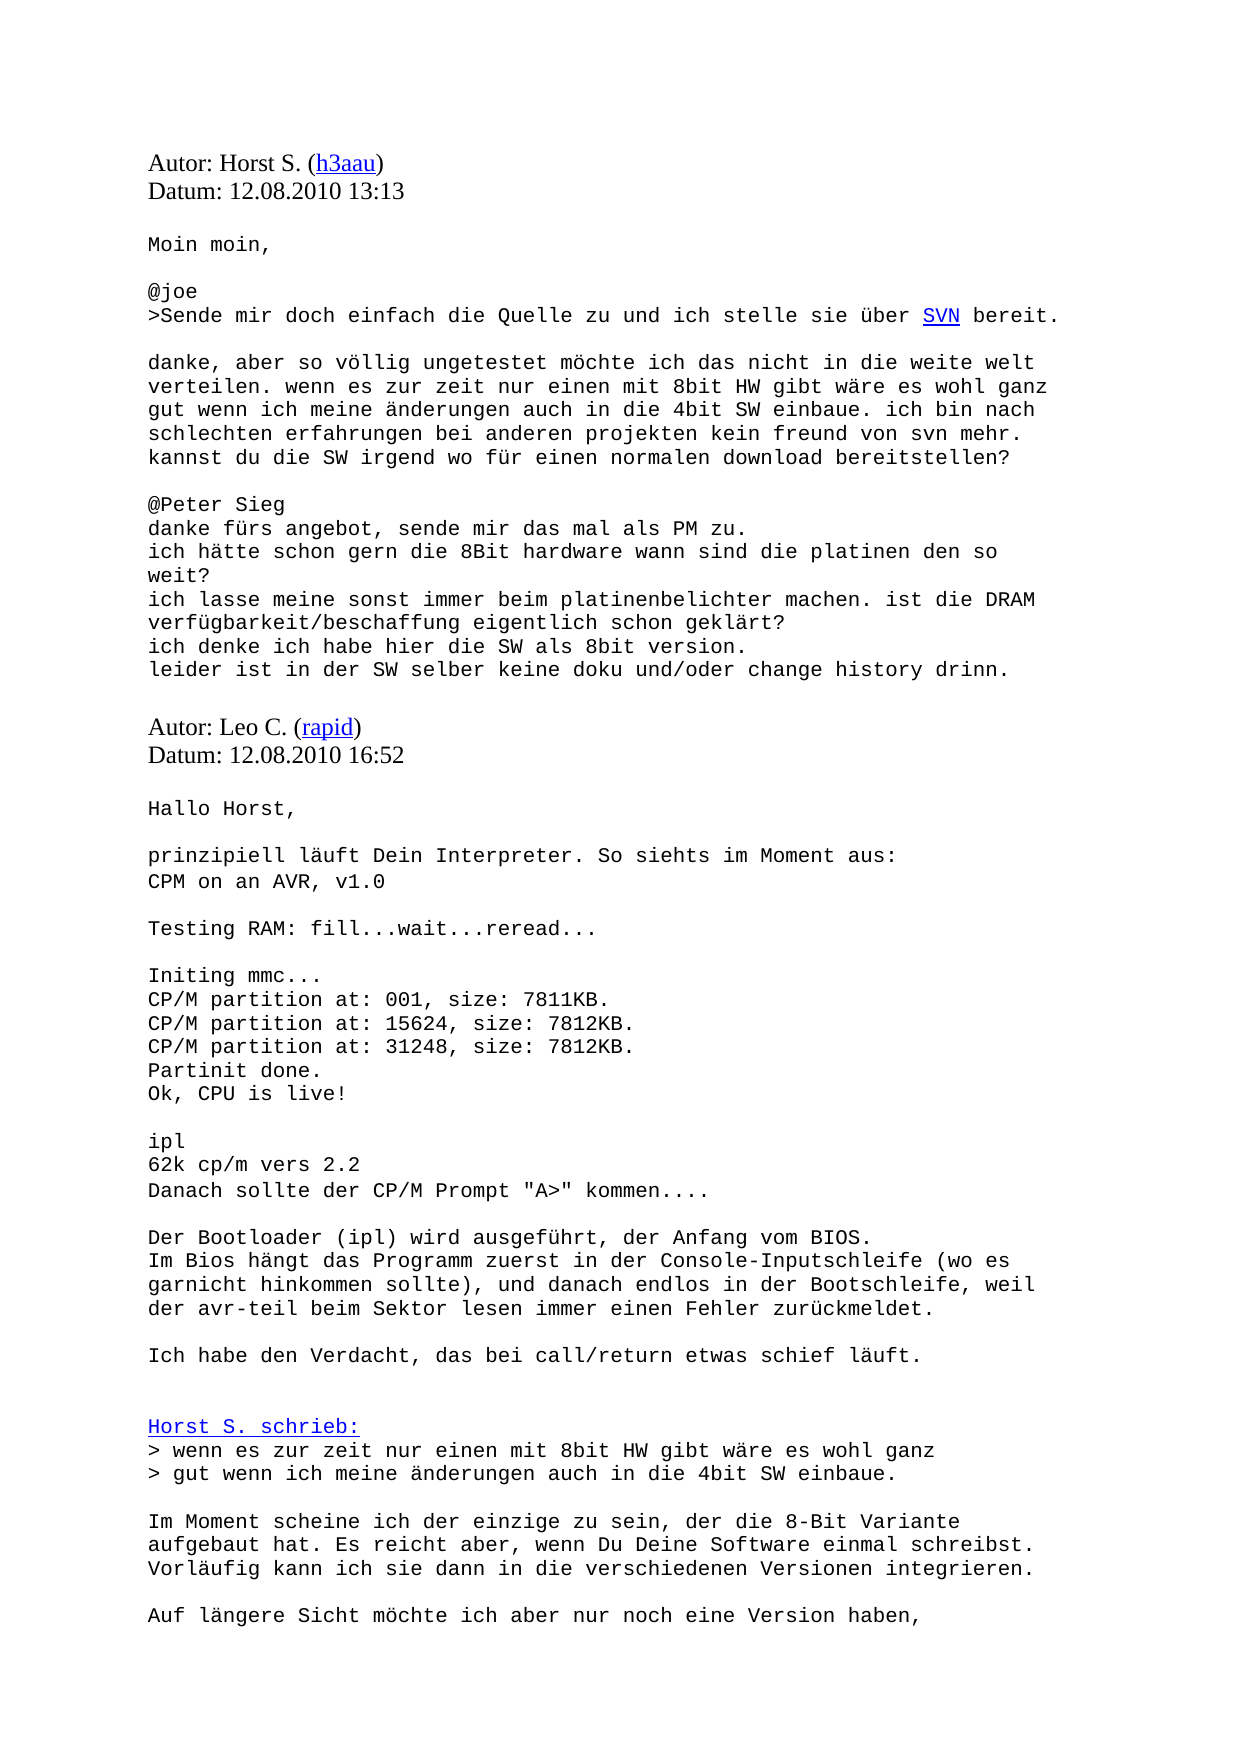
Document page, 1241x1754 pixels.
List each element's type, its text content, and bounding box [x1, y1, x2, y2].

text Ich habe den Verdacht, das bei call/return etwas schief läuft. [148, 1345, 1093, 1369]
text danke, aber so völlig ungetestet möchte ich das nicht in die weite welt [148, 352, 1093, 376]
text Im Bios hängt das Programm zuerst in der Console-Inputschleife (wo es [148, 1251, 1093, 1274]
text Datum: 12.08.2010 13:13 [148, 176, 1093, 205]
table_header CPM on an AVR, v1.0 Testing RAM: fill...wait...reread... Initing mmc... CP/M partition at: 001, size: 7811KB. CP/M partition at: 15624, size: 7812KB. CP/M partition at: 31248, size: 7812KB. Partinit done. Ok, CPU is live! ipl 62k cp/m vers 2.2 [146, 869, 643, 1179]
text Auf längere Sicht möchte ich aber nur noch eine Version haben, [148, 1605, 1093, 1629]
text Autor: Horst S. (h3aau) [148, 148, 1093, 176]
text schlechten erfahrungen bei anderen projekten kein freund von svn mehr. [148, 423, 1093, 447]
text ich denke ich habe hier die SW als 8bit version. [148, 636, 1093, 659]
text Moin moin, [148, 234, 1093, 257]
text aufgebaut hat. Es reicht aber, wenn Du Deine Software einmal schreibst. [148, 1534, 1093, 1558]
text ich lasse meine sonst immer beim platinenbelichter machen. ist die DRAM [148, 588, 1093, 612]
text Vorläufig kann ich sie dann in die verschiedenen Versionen integrieren. [148, 1558, 1093, 1582]
text leider ist in der SW selber keine doku und/oder change history drinn. [148, 659, 1093, 683]
text Autor: Leo C. (rapid) [148, 712, 1093, 741]
text Horst S. schrieb: [148, 1416, 1093, 1440]
text weit? [148, 565, 1093, 588]
text @joe [148, 281, 1093, 305]
text verteilen. wenn es zur zeit nur einen mit 8bit HW gibt wäre es wohl ganz [148, 376, 1093, 399]
text Hallo Horst, [148, 798, 1093, 822]
text der avr-teil beim Sektor lesen immer einen Fehler zurückmeldet. [148, 1298, 1093, 1321]
text Im Moment scheine ich der einzige zu sein, der die 8-Bit Variante [148, 1511, 1093, 1534]
text ich hätte schon gern die 8Bit hardware wann sind die platinen den so [148, 541, 1093, 565]
text >Sende mir doch einfach die Quelle zu und ich stelle sie über SVN bereit. [148, 305, 1093, 328]
text > wenn es zur zeit nur einen mit 8bit HW gibt wäre es wohl ganz [148, 1440, 1093, 1463]
text Danach sollte der CP/M Prompt "A>" kommen.... [148, 1179, 1093, 1203]
text > gut wenn ich meine änderungen auch in die 4bit SW einbaue. [148, 1463, 1093, 1487]
text @Peter Sieg [148, 494, 1093, 518]
text danke fürs angebot, sende mir das mal als PM zu. [148, 518, 1093, 541]
text Der Bootloader (ipl) wird ausgeführt, der Anfang vom BIOS. [148, 1227, 1093, 1251]
text kannst du die SW irgend wo für einen normalen download bereitstellen? [148, 447, 1093, 470]
text prinzipiell läuft Dein Interpreter. So siehts im Moment aus: [148, 845, 1093, 869]
text Datum: 12.08.2010 16:52 [148, 741, 1093, 769]
text verfügbarkeit/beschaffung eigentlich schon geklärt? [148, 612, 1093, 636]
text gut wenn ich meine änderungen auch in die 4bit SW einbaue. ich bin nach [148, 399, 1093, 423]
text garnicht hinkommen sollte), und danach endlos in der Bootschleife, weil [148, 1274, 1093, 1298]
